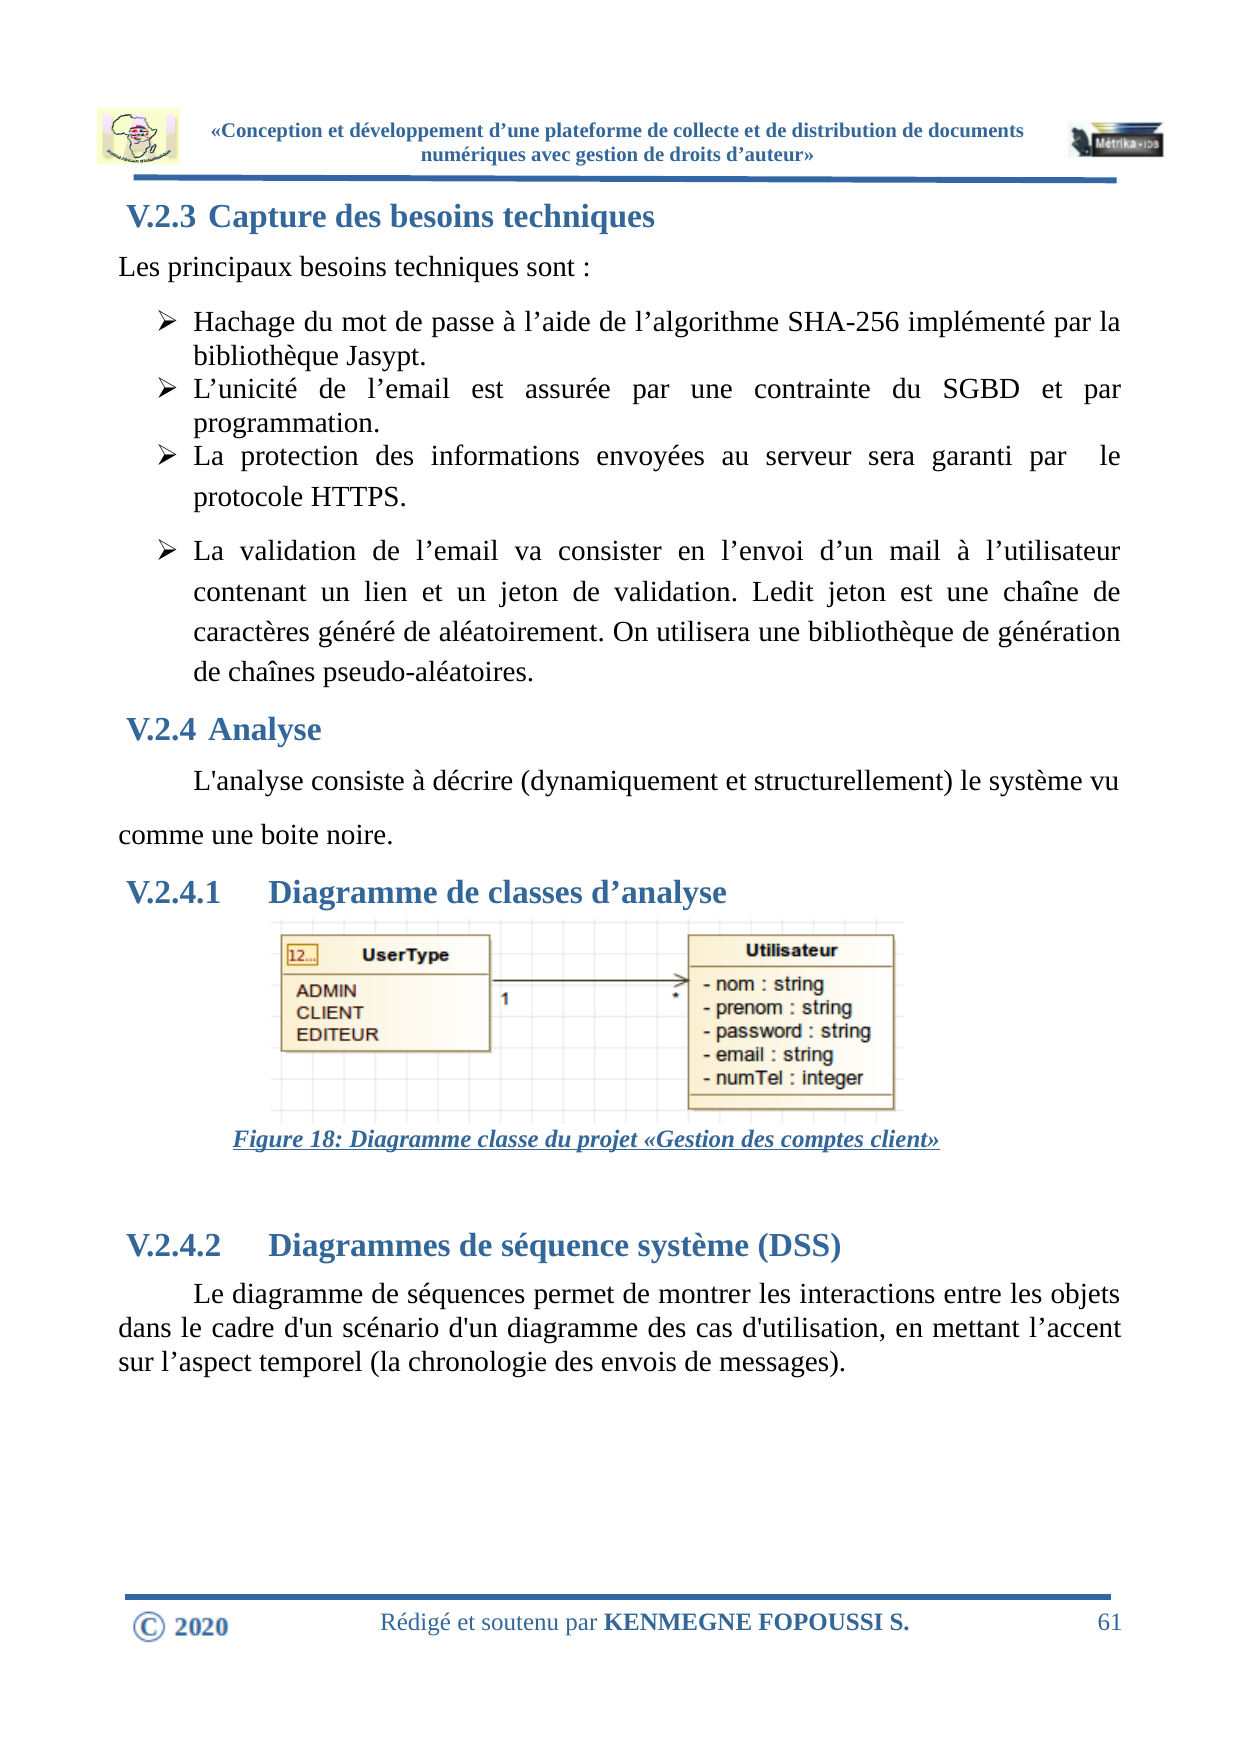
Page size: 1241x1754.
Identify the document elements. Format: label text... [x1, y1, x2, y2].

text Les principaux besoins techniques sont : [118, 249, 1122, 283]
picture [126, 1604, 231, 1647]
text L'analyse consiste à décrire (dynamiquement et structurellement) le système vu [118, 763, 1122, 796]
text Le diagramme de séquences permet de montrer les interactions entre les objets dans le cadre d'un scénario d'un diagramme des cas d'utilisation, en mettant l’accent sur l’aspect temporel (la chronologie des envois de messages). [118, 1277, 1122, 1377]
list La validation de l’email va consister en l’envoi d’un mail à l’utilisateur contenant un lien et un jeton de validation. Ledit jeton est une chaîne de caractères généré de aléatoirement. On utilisera une bibliothèque de génération de chaînes pseudo-aléatoires. [156, 533, 1122, 688]
text comme une boite noire. [118, 817, 1122, 851]
subtitle Diagramme de classes d’analyse [118, 872, 1122, 911]
list L’unicité de l’email est assurée par une contrainte du SGBD et par programmation. [156, 371, 1122, 438]
picture [271, 919, 904, 1124]
picture [1063, 116, 1168, 160]
text Figure 18: Diagramme classe du projet «Gestion des comptes client» [215, 1084, 960, 1153]
subtitle Analyse [118, 709, 1122, 748]
subtitle Diagrammes de séquence système (DSS) [118, 1225, 1122, 1264]
picture [95, 107, 182, 166]
list Hachage du mot de passe à l’aide de l’algorithme SHA-256 implémenté par la bibliothèque Jasypt. [156, 304, 1122, 371]
list La protection des informations envoyées au serveur sera garanti par le protocole HTTPS. [156, 438, 1122, 512]
subtitle Capture des besoins techniques [118, 196, 1122, 234]
